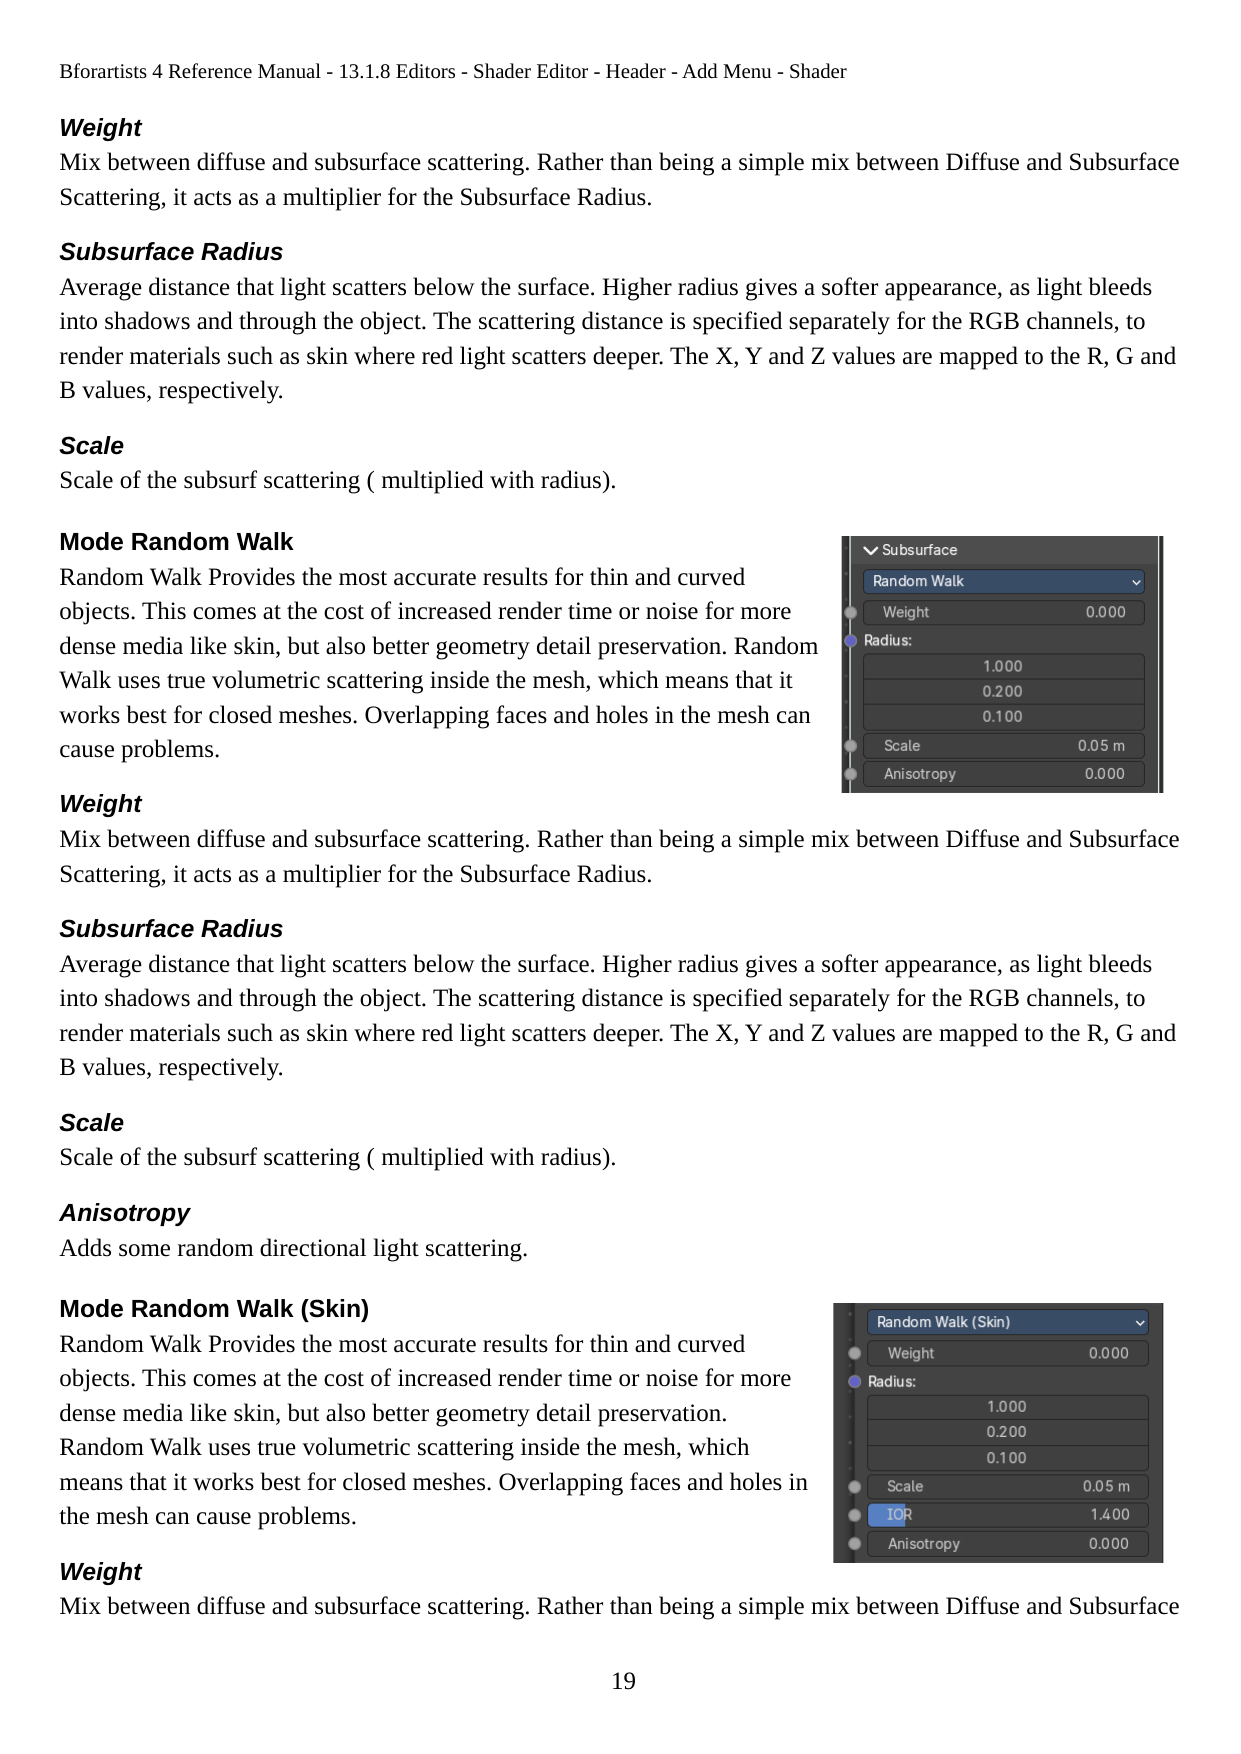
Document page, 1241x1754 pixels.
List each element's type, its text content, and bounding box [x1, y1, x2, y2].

subtitle Weight [59, 1557, 1181, 1585]
subtitle Weight [59, 113, 1181, 141]
text Mix between diffuse and subsurface scattering. Rather than being a simple mix between Diffuse and Subsurface [59, 1591, 1181, 1620]
subtitle Mode Random Walk [59, 527, 1181, 556]
subtitle Anisotropy [59, 1198, 1181, 1226]
text Average distance that light scatters below the surface. Higher radius gives a softer appearance, as light bleeds into shadows and through the object. The scattering distance is specified separately for the RGB channels, to render materials such as skin where red light scatters deeper. The X, Y and Z values are mapped to the R, G and B values, respectively. [59, 949, 1181, 1081]
text Adds some random directional light scattering. [59, 1233, 1181, 1261]
text Random Walk Provides the most accurate results for thin and curved objects. This comes at the cost of increased render time or noise for more dense media like skin, but also better geometry detail preservation. Random Walk uses true volumetric scattering inside the mesh, which means that it works best for closed meshes. Overlapping faces and holes in the mesh can cause problems. [59, 562, 841, 763]
text Mix between diffuse and subsurface scattering. Rather than being a simple mix between Diffuse and Subsurface Scattering, it acts as a multiplier for the Subsurface Radius. [59, 824, 1181, 888]
subtitle Mode Random Walk (Skin) [59, 1294, 1181, 1323]
picture [841, 536, 1164, 793]
subtitle Scale [59, 1108, 1181, 1136]
subtitle Weight [59, 789, 1181, 818]
text Scale of the subsurf scattering ( multiplied with radius). [59, 466, 1181, 494]
text Mix between diffuse and subsurface scattering. Rather than being a simple mix between Diffuse and Subsurface Scattering, it acts as a multiplier for the Subsurface Radius. [59, 147, 1181, 211]
picture [833, 1303, 1164, 1563]
text Scale of the subsurf scattering ( multiplied with radius). [59, 1142, 1181, 1171]
subtitle Scale [59, 431, 1181, 459]
subtitle Subsurface Radius [59, 914, 1181, 943]
text Average distance that light scatters below the surface. Higher radius gives a softer appearance, as light bleeds into shadows and through the object. The scattering distance is specified separately for the RGB channels, to render materials such as skin where red light scatters deeper. The X, Y and Z values are mapped to the R, G and B values, respectively. [59, 272, 1181, 404]
subtitle Subsurface Radius [59, 237, 1181, 266]
text Random Walk Provides the most accurate results for thin and curved objects. This comes at the cost of increased render time or noise for more dense media like skin, but also better geometry detail preservation. Random Walk uses true volumetric scattering inside the mesh, which means that it works best for closed meshes. Overlapping faces and holes in the mesh can cause problems. [59, 1329, 833, 1530]
